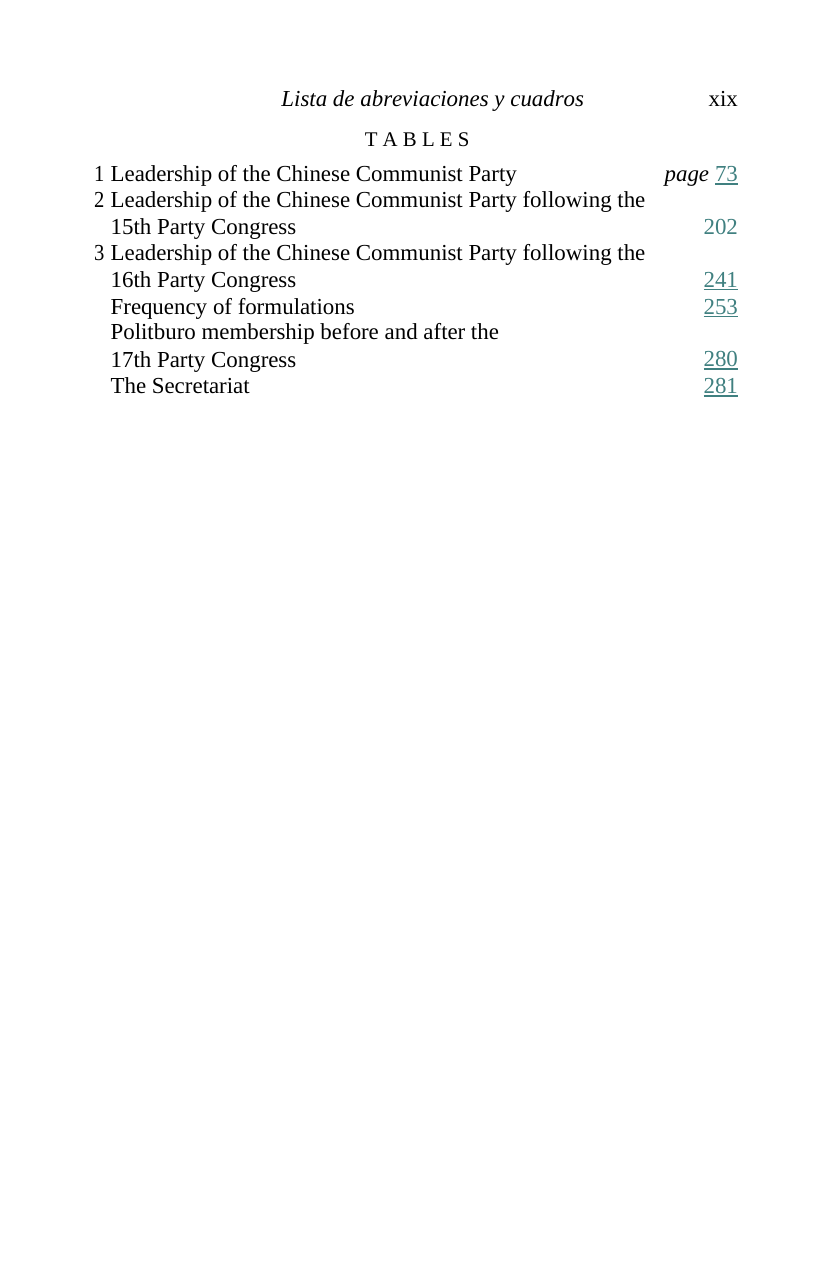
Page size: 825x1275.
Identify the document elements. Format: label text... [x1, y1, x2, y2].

table_cell [88, 111, 104, 152]
table_header xix [650, 84, 737, 111]
table_cell [650, 239, 737, 265]
table_cell 281 [650, 372, 737, 399]
table_cell 16th Party Congress [104, 265, 650, 292]
table_cell 1 [88, 152, 104, 187]
table_cell 15th Party Congress [104, 212, 650, 239]
table_cell T A B L E S [104, 111, 650, 152]
table_cell [88, 372, 104, 399]
table_cell [88, 345, 104, 372]
table_cell [650, 111, 737, 152]
table_cell [88, 319, 104, 345]
table_cell 253 [650, 292, 737, 319]
table_header Lista de abreviaciones y cuadros [104, 84, 650, 111]
table_cell page 73 [650, 152, 737, 187]
table_cell 17th Party Congress [104, 345, 650, 372]
table_cell The Secretariat [104, 372, 650, 399]
table_cell Politburo membership before and after the [104, 319, 650, 345]
table_cell [88, 212, 104, 239]
table_header [88, 84, 104, 111]
table_cell 3 [88, 239, 104, 265]
table_cell 202 [650, 212, 737, 239]
table_cell 280 [650, 345, 737, 372]
table_cell 2 [88, 187, 104, 212]
table_cell 241 [650, 265, 737, 292]
table_cell Leadership of the Chinese Communist Party following the [104, 239, 650, 265]
table_cell Leadership of the Chinese Communist Party [104, 152, 650, 187]
table_cell [88, 265, 104, 292]
table_cell [650, 187, 737, 212]
table_cell Frequency of formulations [104, 292, 650, 319]
table_cell Leadership of the Chinese Communist Party following the [104, 187, 650, 212]
table_cell [88, 292, 104, 319]
table_cell [650, 319, 737, 345]
